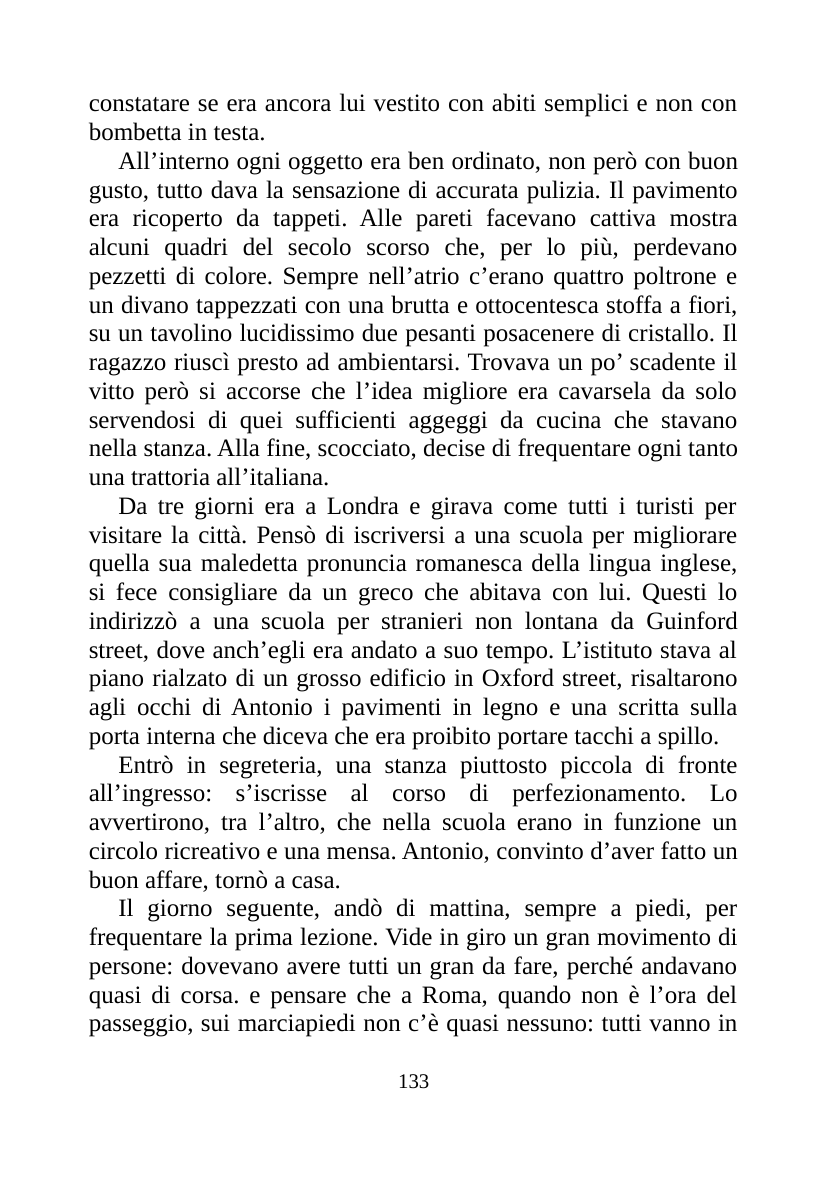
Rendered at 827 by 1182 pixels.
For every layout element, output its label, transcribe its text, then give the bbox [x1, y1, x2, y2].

text Entrò in segreteria, una stanza piuttosto piccola di fronte all’ingresso: s’iscrisse al corso di perfezionamento. Lo avvertirono, tra l’altro, che nella scuola erano in funzione un circolo ricreativo e una mensa. Antonio, convinto d’aver fatto un buon affare, tornò a casa. [88, 750, 738, 893]
text constatare se era ancora lui vestito con abiti semplici e non con bombetta in testa. [88, 88, 738, 146]
text Il giorno seguente, andò di mattina, sempre a piedi, per frequentare la prima lezione. Vide in giro un gran movimento di persone: dovevano avere tutti un gran da fare, perché andavano quasi di corsa. e pensare che a Roma, quando non è l’ora del passeggio, sui marciapiedi non c’è quasi nessuno: tutti vanno in [88, 893, 738, 1037]
text All’interno ogni oggetto era ben ordinato, non però con buon gusto, tutto dava la sensazione di accurata pulizia. Il pavimento era ricoperto da tappeti. Alle pareti facevano cattiva mostra alcuni quadri del secolo scorso che, per lo più, perdevano pezzetti di colore. Sempre nell’atrio c’erano quattro poltrone e un divano tappezzati con una brutta e ottocentesca stoffa a fiori, su un tavolino lucidissimo due pesanti posacenere di cristallo. Il ragazzo riuscì presto ad ambientarsi. Trovava un po’ scadente il vitto però si accorse che l’idea migliore era cavarsela da solo servendosi di quei sufficienti aggeggi da cucina che stavano nella stanza. Alla fine, scocciato, decise di frequentare ogni tanto una trattoria all’italiana. [88, 146, 738, 491]
text Da tre giorni era a Londra e girava come tutti i turisti per visitare la città. Pensò di iscriversi a una scuola per migliorare quella sua maledetta pronuncia romanesca della lingua inglese, si fece consigliare da un greco che abitava con lui. Questi lo indirizzò a una scuola per stranieri non lontana da Guinford street, dove anch’egli era andato a suo tempo. L’istituto stava al piano rialzato di un grosso edificio in Oxford street, risaltarono agli occhi di Antonio i pavimenti in legno e una scritta sulla porta interna che diceva che era proibito portare tacchi a spillo. [88, 491, 738, 750]
